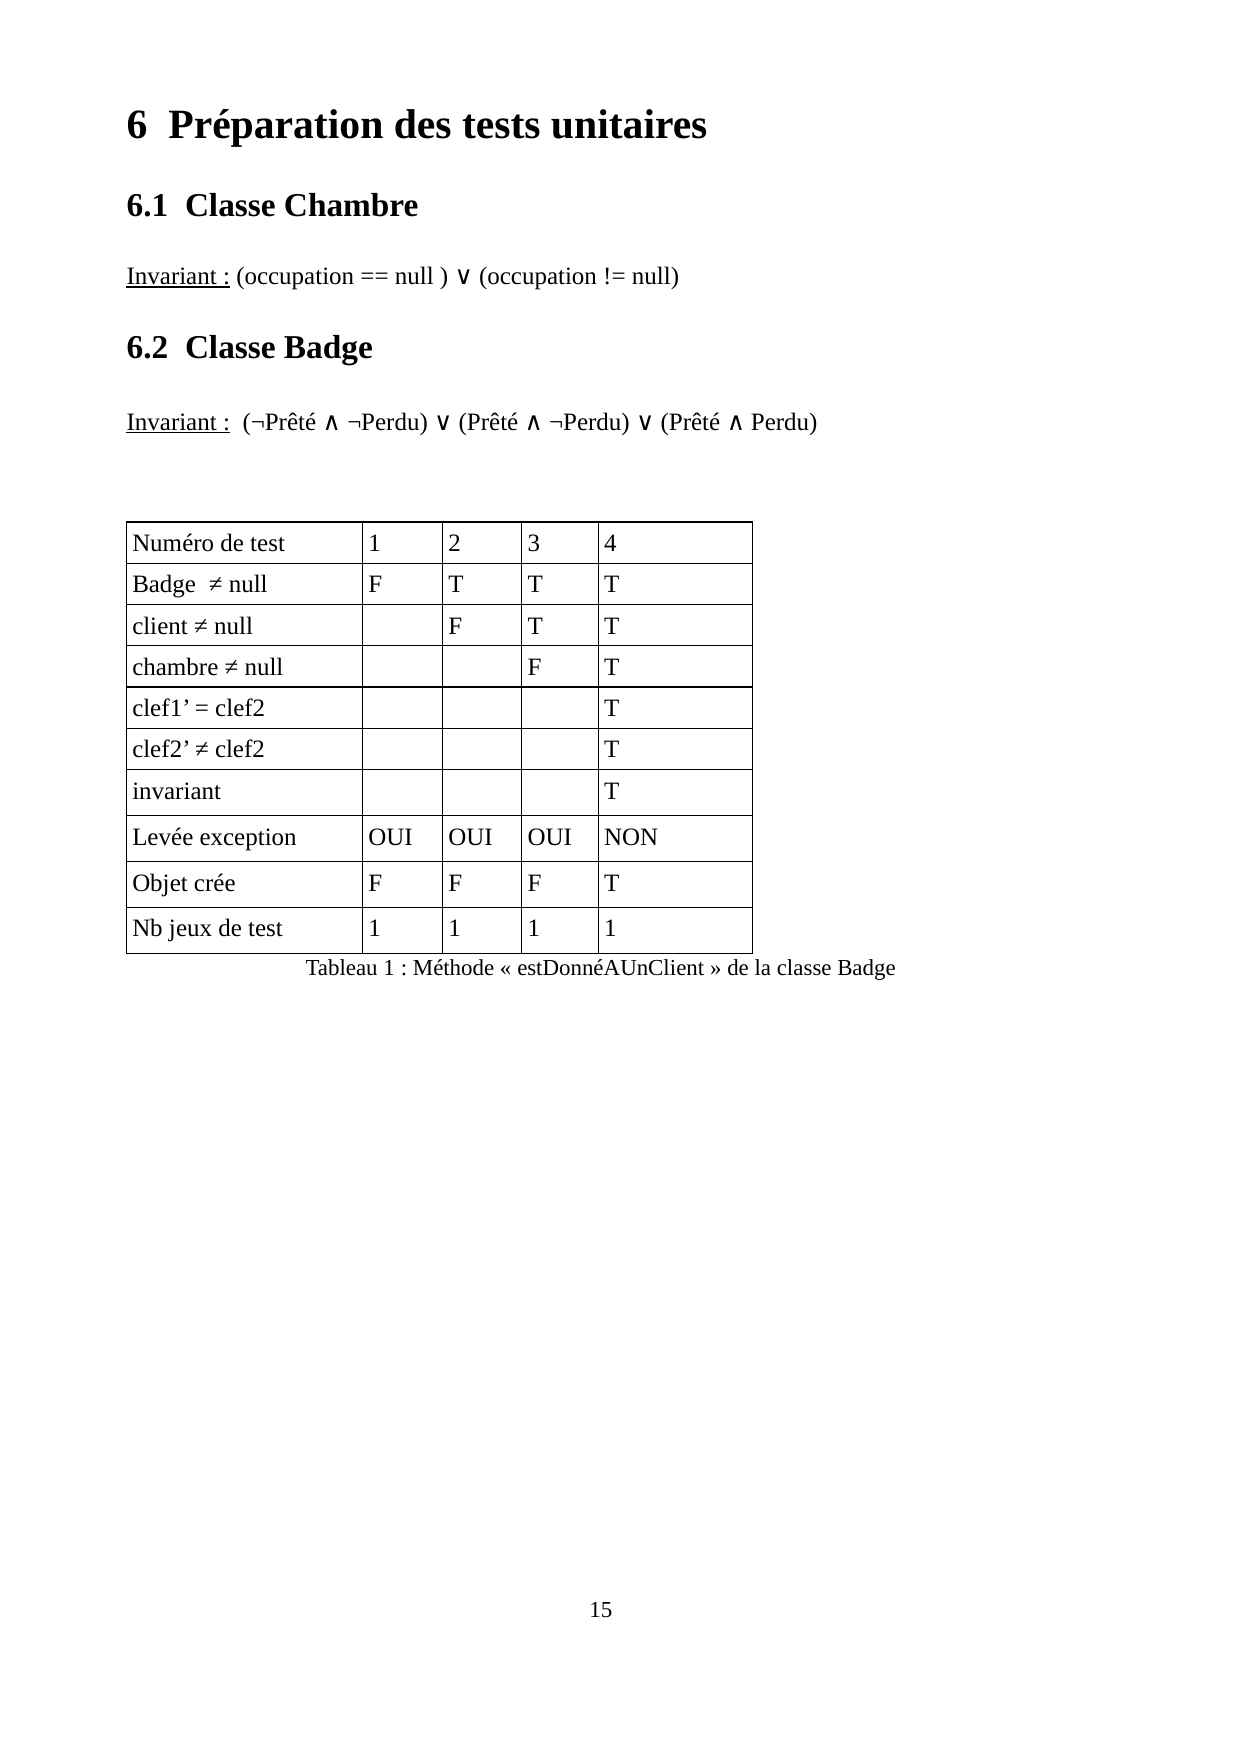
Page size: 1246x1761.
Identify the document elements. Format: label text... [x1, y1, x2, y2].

table_cell [363, 770, 442, 815]
table_cell Badge ≠ null [127, 564, 362, 604]
table_cell Objet crée [127, 862, 362, 907]
table_cell OUI [443, 816, 521, 861]
table_cell Levée exception [127, 816, 362, 861]
table_cell T [599, 770, 752, 815]
table_cell F [363, 564, 442, 604]
table_cell F [522, 646, 598, 686]
table_cell T [522, 564, 598, 604]
table_cell Nb jeux de test [127, 908, 362, 953]
table_cell [363, 605, 442, 645]
table_cell 1 [522, 908, 598, 953]
subtitle 6.1 Classe Chambre [126, 185, 1075, 224]
table_cell T [599, 729, 752, 769]
table_cell [443, 688, 521, 728]
table_cell F [522, 862, 598, 907]
table_cell [522, 688, 598, 728]
table_cell [522, 729, 598, 769]
table_cell clef2’ ≠ clef2 [127, 729, 362, 769]
table_cell F [443, 605, 521, 645]
subtitle Invariant : (¬Prêté ∧ ¬Perdu) ∨ (Prêté ∧ ¬Perdu) ∨ (Prêté ∧ Perdu) [126, 403, 1075, 437]
table_cell NON [599, 816, 752, 861]
table_cell OUI [363, 816, 442, 861]
table_cell 1 [599, 908, 752, 953]
table_header 3 [522, 523, 598, 563]
table_cell [443, 729, 521, 769]
table_cell [443, 770, 521, 815]
table_cell 1 [363, 908, 442, 953]
table_cell T [599, 688, 752, 728]
table_header 4 [599, 523, 752, 563]
table_cell OUI [522, 816, 598, 861]
table_cell [443, 646, 521, 686]
table_cell clef1’ = clef2 [127, 688, 362, 728]
table_cell T [599, 605, 752, 645]
subtitle Invariant : (occupation == null ) ∨ (occupation != null) [126, 261, 1075, 290]
table_cell client ≠ null [127, 605, 362, 645]
table_cell [363, 729, 442, 769]
table_cell T [599, 646, 752, 686]
table_cell chambre ≠ null [127, 646, 362, 686]
table_cell T [599, 862, 752, 907]
table_cell [363, 688, 442, 728]
subtitle 6 Préparation des tests unitaires [126, 100, 1075, 148]
table_header 2 [443, 523, 521, 563]
table_cell F [443, 862, 521, 907]
subtitle 6.2 Classe Badge [126, 327, 1075, 366]
text Tableau 1 : Méthode « estDonnéAUnClient » de la classe Badge [126, 954, 1075, 980]
table_cell [363, 646, 442, 686]
table_cell invariant [127, 770, 362, 815]
table_cell F [363, 862, 442, 907]
table_cell 1 [443, 908, 521, 953]
table_cell T [443, 564, 521, 604]
table_header Numéro de test [127, 523, 362, 563]
table_header 1 [363, 523, 442, 563]
table_cell T [599, 564, 752, 604]
table_cell T [522, 605, 598, 645]
table_cell [522, 770, 598, 815]
